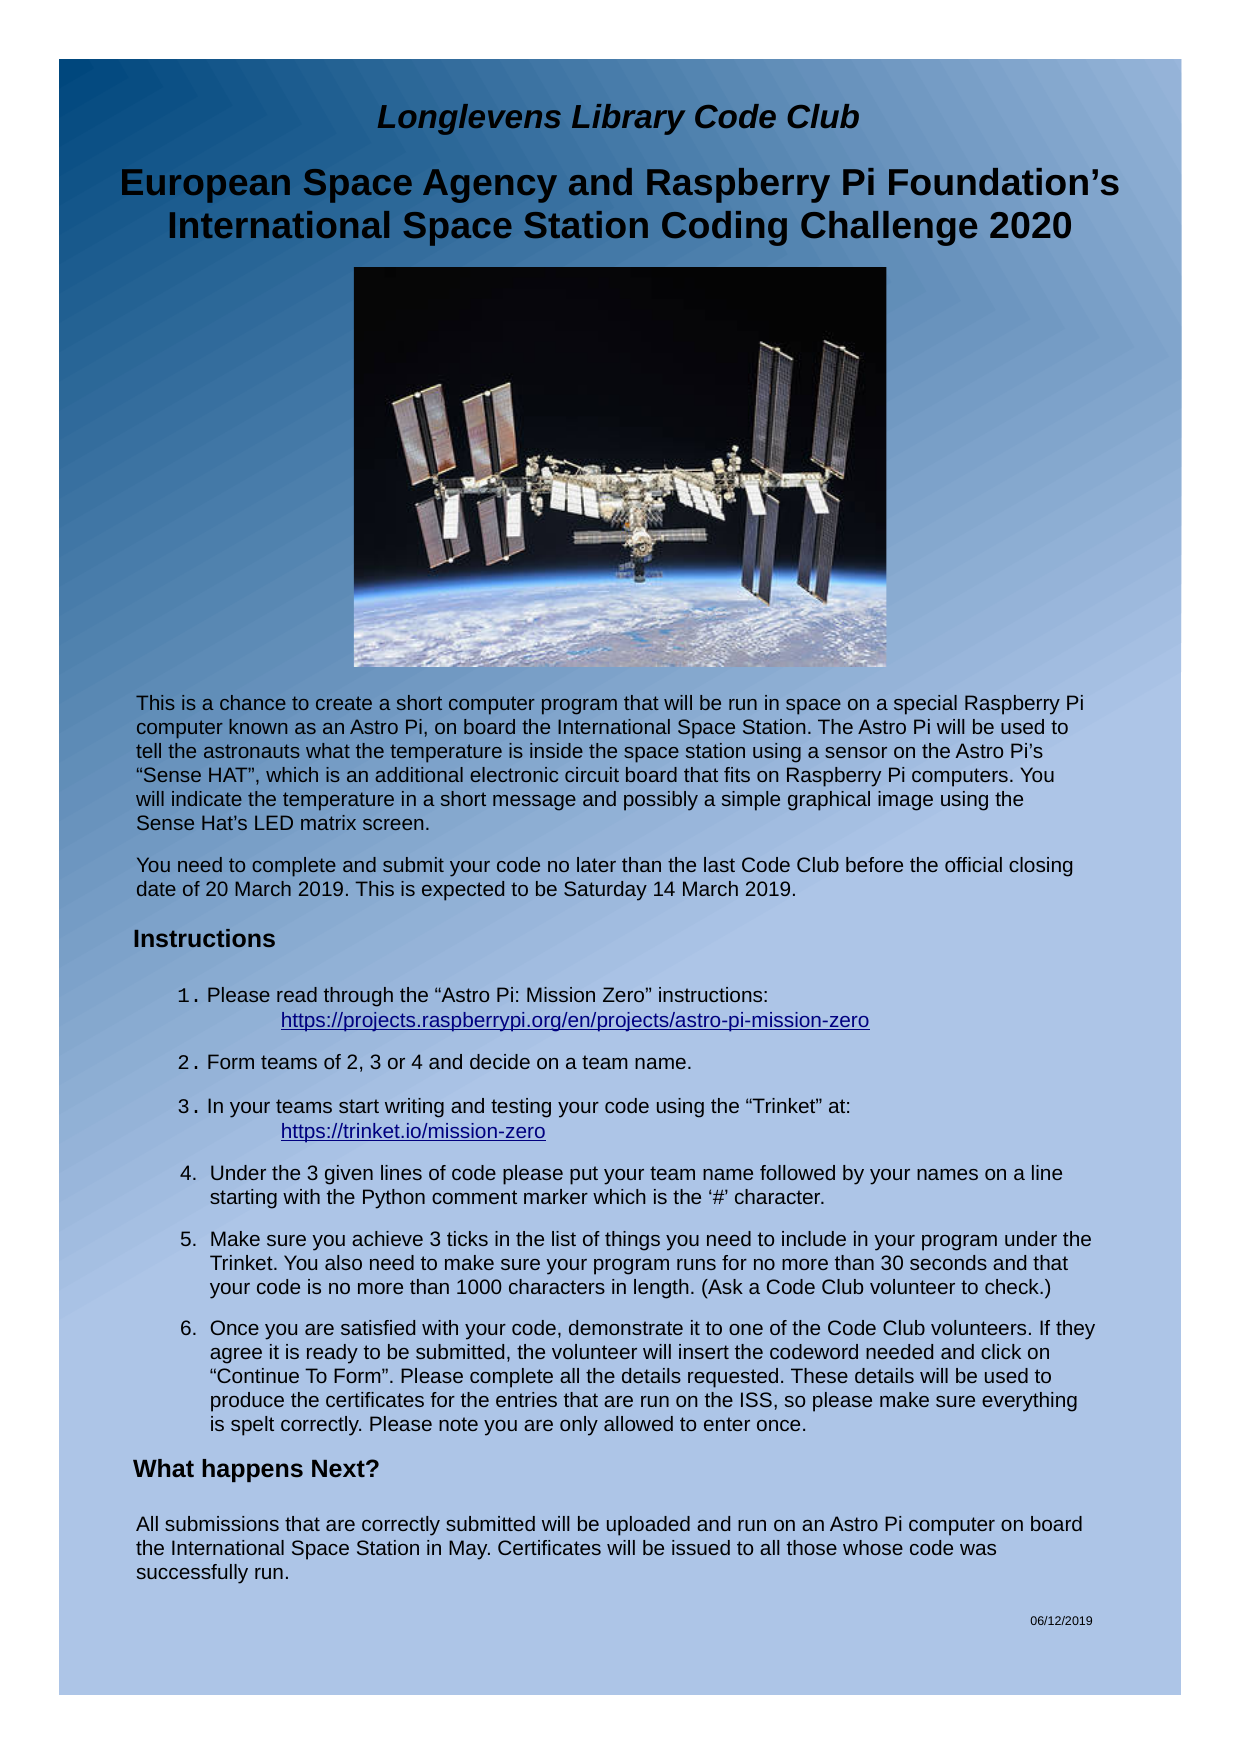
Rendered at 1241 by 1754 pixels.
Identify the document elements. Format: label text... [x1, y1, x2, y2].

list Please read through the “Astro Pi: Mission Zero” instructions: https://projects.raspberrypi.org/en/projects/astro-pi-mission-zero [177, 982, 1181, 1032]
list Make sure you achieve 3 ticks in the list of things you need to include in your program under the Trinket. You also need to make sure your program runs for no more than 30 seconds and that your code is no more than 1000 characters in length. (Ask a Code Club volunteer to check.) [180, 1227, 1098, 1298]
text All submissions that are correctly submitted will be uploaded and run on an Astro Pi computer on board the International Space Station in May. Certificates will be issued to all those whose code was successfully run. [136, 1512, 1093, 1584]
text 06/12/2019 [59, 1613, 1093, 1628]
text What happens Next? [133, 1454, 1181, 1482]
text European Space Agency and Raspberry Pi Foundation’s [59, 160, 1181, 203]
list Once you are satisfied with your code, demonstrate it to one of the Code Club volunteers. If they agree it is ready to be submitted, the volunteer will insert the codeword needed and click on “Continue To Form”. Please complete all the details requested. These details will be used to produce the certificates for the entries that are run on the ISS, so please make sure everything is spelt correctly. Please note you are only allowed to enter once. [180, 1316, 1098, 1436]
text This is a chance to create a short computer program that will be run in space on a special Raspberry Pi computer known as an Astro Pi, on board the International Space Station. The Astro Pi will be used to tell the astronauts what the temperature is inside the space station using a sensor on the Astro Pi’s “Sense HAT”, which is an additional electronic circuit board that fits on Raspberry Pi computers. You will indicate the temperature in a short message and possibly a simple graphical image using the Sense Hat’s LED matrix screen. [136, 246, 1087, 835]
text Instructions [133, 924, 1181, 953]
text You need to complete and submit your code no later than the last Code Club before the official closing date of 20 March 2019. This is expected to be Saturday 14 March 2019. [136, 852, 1093, 900]
list Under the 3 given lines of code please put your team name followed by your names on a line starting with the Python comment marker which is the ‘#’ character. [180, 1161, 1098, 1209]
text Longlevens Library Code Club [59, 97, 1181, 136]
list In your teams start writing and testing your code using the “Trinket” at: https://trinket.io/mission-zero [177, 1093, 1181, 1143]
picture [353, 267, 887, 667]
list Form teams of 2, 3 or 4 and decide on a team name. [177, 1050, 1181, 1076]
text International Space Station Coding Challenge 2020 [59, 203, 1181, 246]
